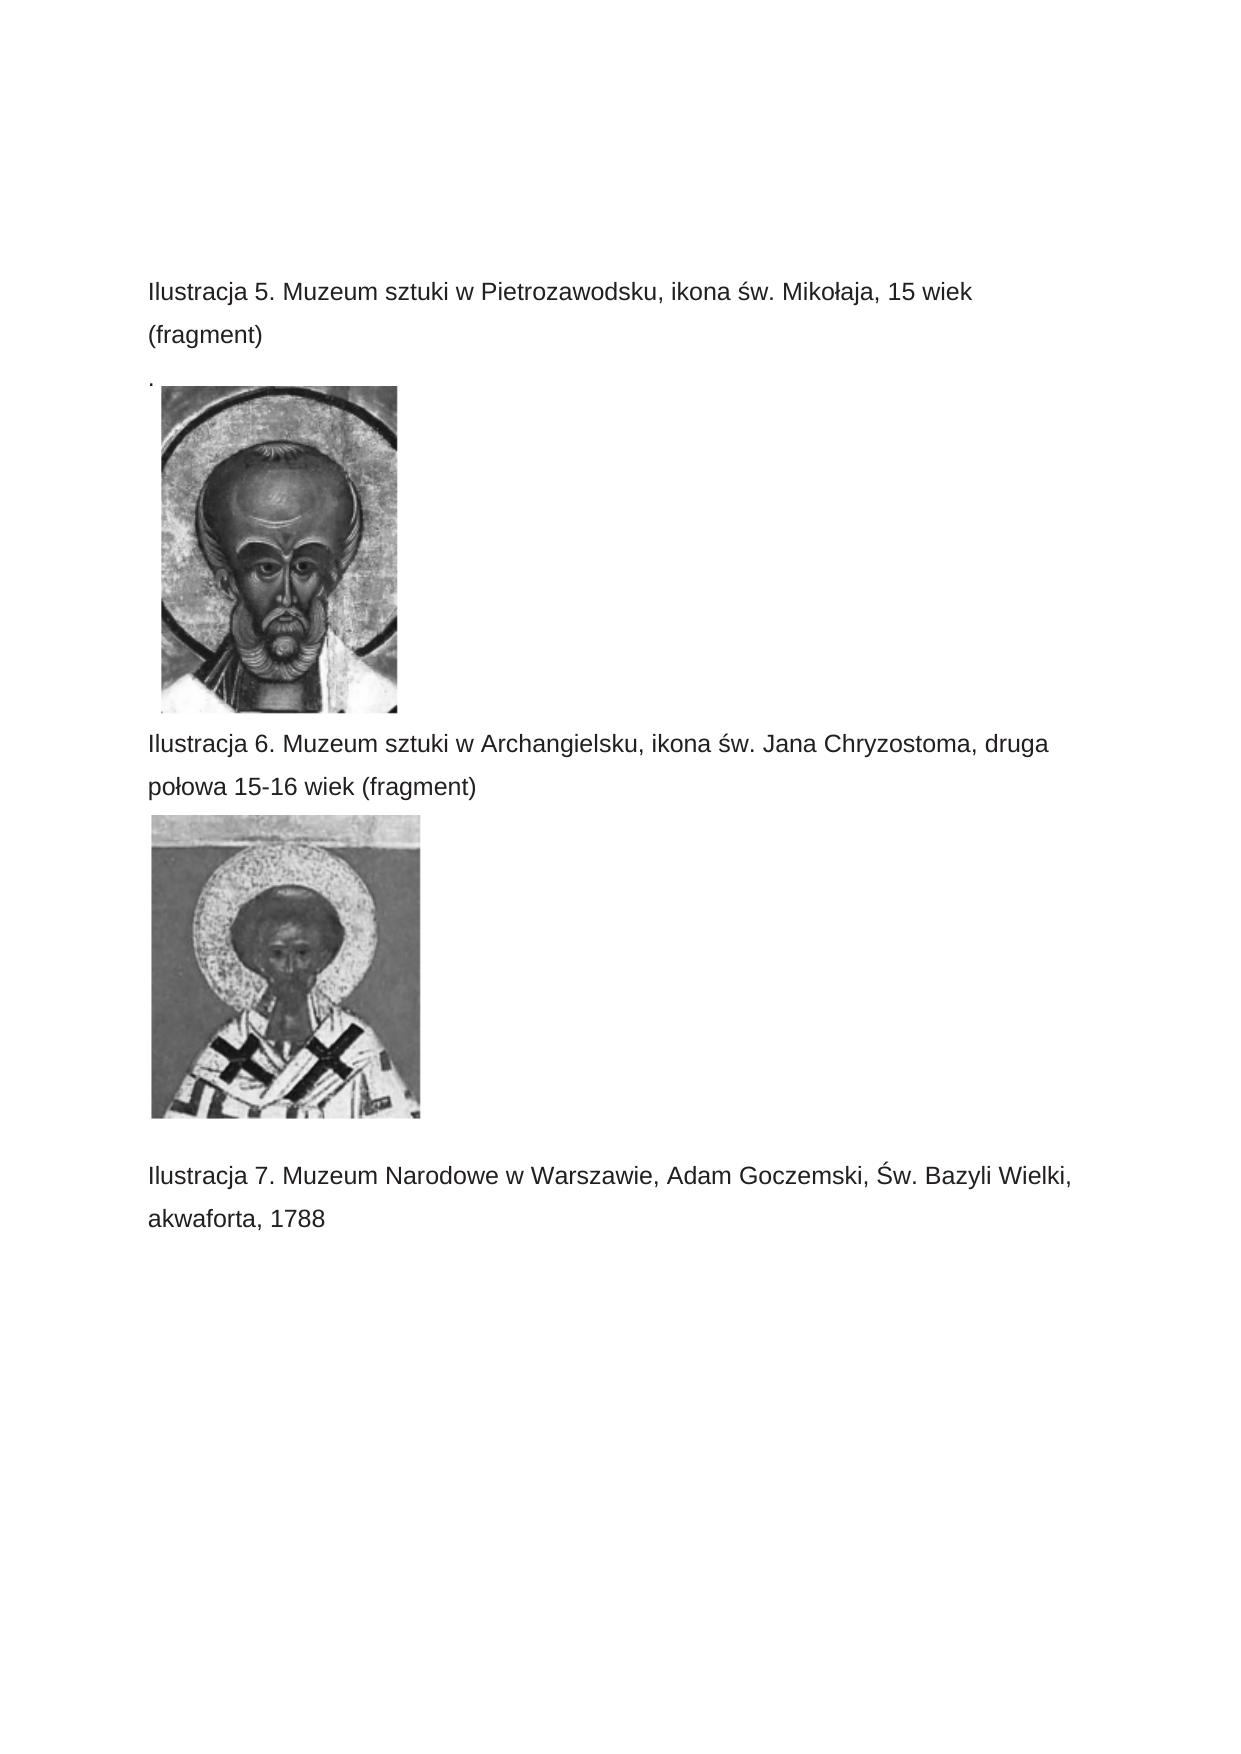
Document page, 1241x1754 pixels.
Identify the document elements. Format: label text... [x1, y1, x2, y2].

text Ilustracja 7. Muzeum Narodowe w Warszawie, Adam Goczemski, Św. Bazyli Wielki, akwaforta, 1788 [148, 1161, 1093, 1233]
picture [161, 386, 399, 715]
text Ilustracja 5. Muzeum sztuki w Pietrozawodsku, ikona św. Mikołaja, 15 wiek (fragment) [148, 277, 1093, 349]
text Ilustracja 6. Muzeum sztuki w Archangielsku, ikona św. Jana Chryzostoma, druga połowa 15-16 wiek (fragment) [148, 729, 1093, 815]
picture [147, 815, 422, 1122]
text . [148, 363, 1093, 386]
